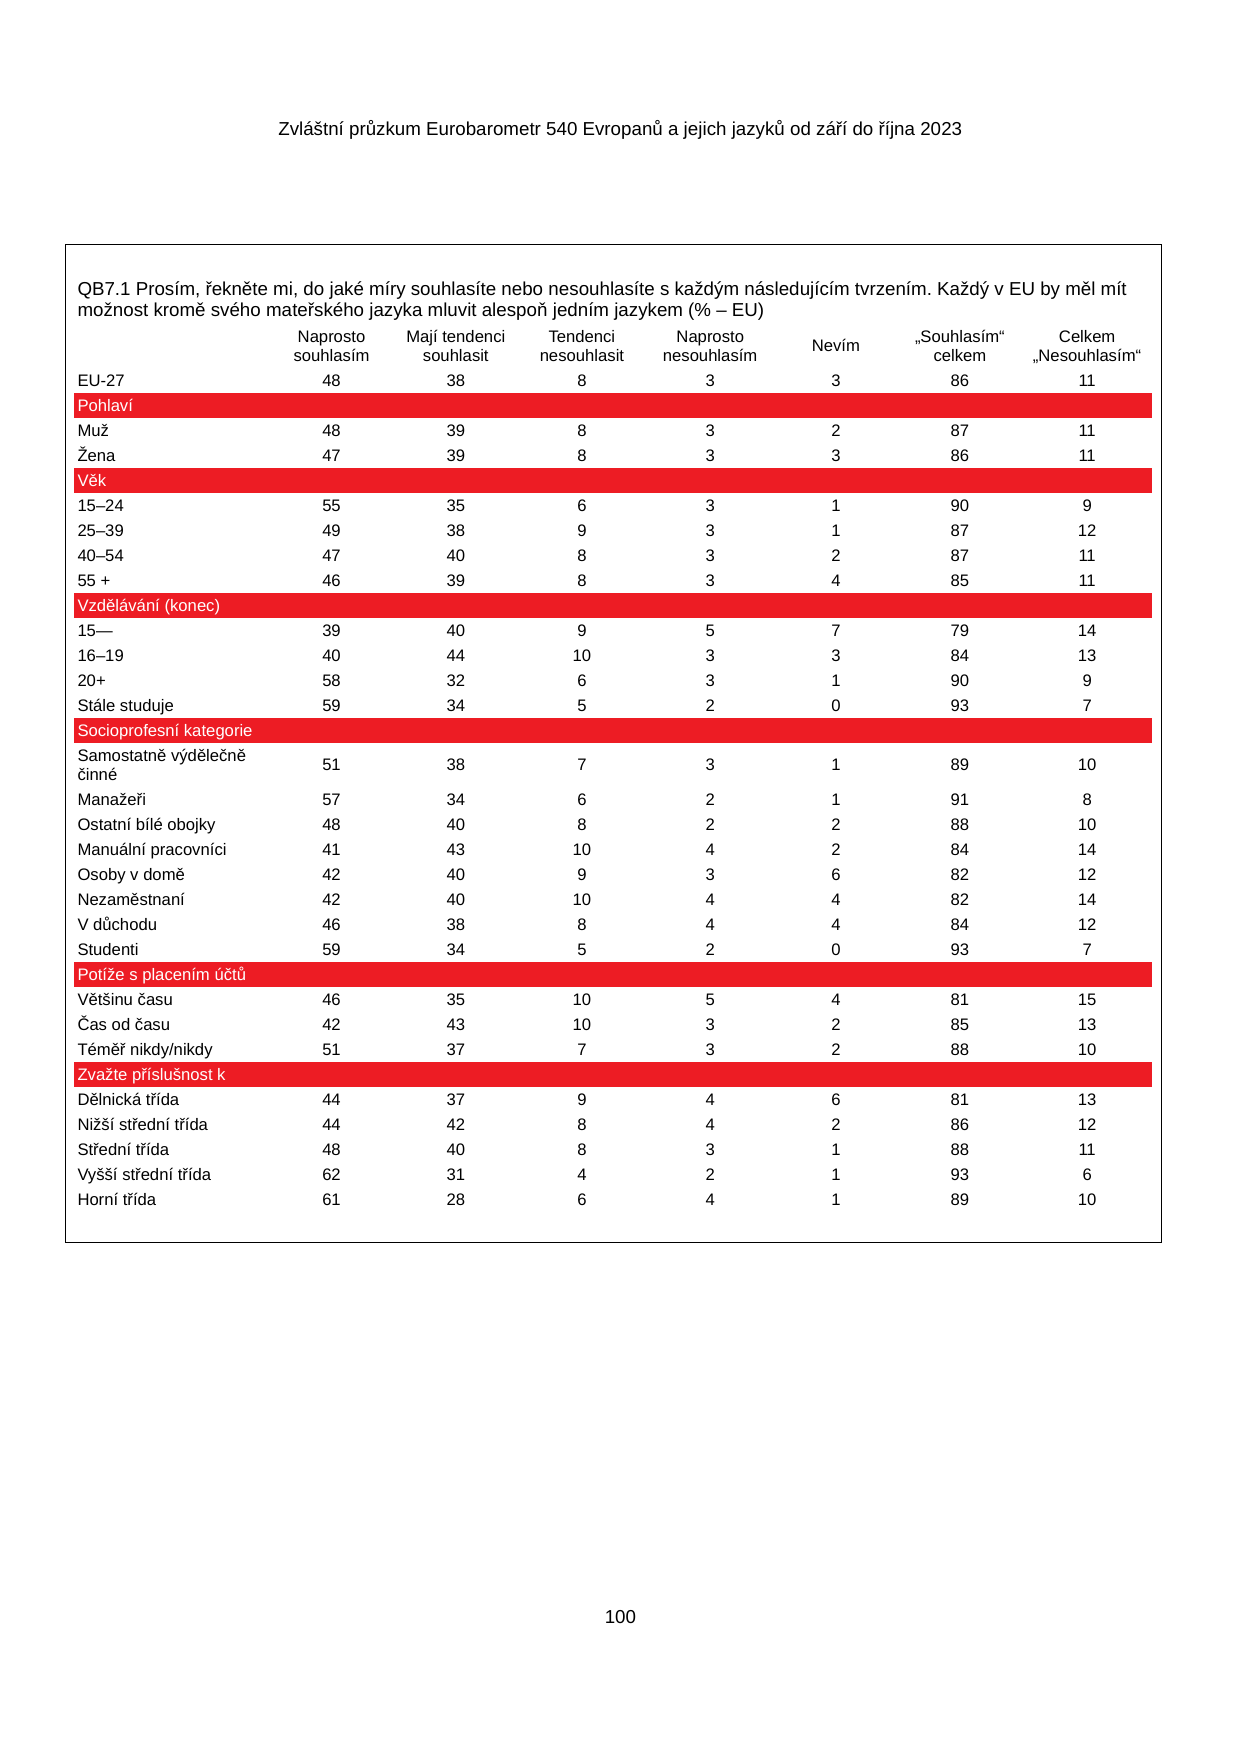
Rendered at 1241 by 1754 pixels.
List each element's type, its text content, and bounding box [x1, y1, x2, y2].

table_cell 84 [897, 837, 1022, 862]
table_cell 47 [269, 443, 394, 468]
table_cell 32 [394, 668, 518, 693]
table_cell Většinu času [74, 987, 269, 1012]
table_cell 11 [1022, 368, 1152, 393]
table_cell 4 [774, 887, 897, 912]
table_cell 13 [1022, 643, 1152, 668]
table_cell 13 [1022, 1012, 1152, 1037]
table_cell 13 [1022, 1087, 1152, 1112]
table_cell Vzdělávání (konec) [74, 593, 897, 618]
table_cell 79 [897, 618, 1022, 643]
table_cell 9 [518, 1087, 646, 1112]
table_cell 2 [646, 693, 774, 718]
table_cell 3 [774, 643, 897, 668]
table_cell 89 [897, 1187, 1022, 1212]
table_cell 42 [394, 1112, 518, 1137]
table_cell 4 [646, 837, 774, 862]
table_cell 3 [646, 418, 774, 443]
table_cell 6 [518, 668, 646, 693]
table_cell 10 [1022, 743, 1152, 787]
table_cell 4 [646, 887, 774, 912]
table_cell 88 [897, 1137, 1022, 1162]
table_cell 2 [646, 937, 774, 962]
table_cell 6 [518, 787, 646, 812]
table_cell 40 [394, 1137, 518, 1162]
table_cell [897, 718, 1022, 743]
table_cell 47 [269, 543, 394, 568]
table_header QB7.1 Prosím, řekněte mi, do jaké míry souhlasíte nebo nesouhlasíte s každým následujícím tvrzením. Každý v EU by měl mít možnost kromě svého mateřského jazyka mluvit alespoň jedním jazykem (% – EU) [74, 275, 1152, 323]
table_cell 2 [774, 812, 897, 837]
table_cell Osoby v domě [74, 862, 269, 887]
table_cell Nevím [774, 324, 897, 368]
table_cell 39 [269, 618, 394, 643]
table_cell 25–39 [74, 518, 269, 543]
table_cell Potíže s placením účtů [74, 962, 897, 987]
table_cell 86 [897, 368, 1022, 393]
table_cell 3 [646, 518, 774, 543]
table_cell 10 [518, 887, 646, 912]
table_cell „Souhlasím“ celkem [897, 324, 1022, 368]
table_cell 8 [518, 912, 646, 937]
table_cell [1022, 718, 1152, 743]
table_cell 11 [1022, 543, 1152, 568]
table_cell 40 [394, 887, 518, 912]
table_cell Věk [74, 468, 897, 493]
table_cell Téměř nikdy/nikdy [74, 1037, 269, 1062]
table_cell 14 [1022, 887, 1152, 912]
table_cell 1 [774, 1137, 897, 1162]
table_cell 8 [518, 1112, 646, 1137]
table_cell 7 [774, 618, 897, 643]
table_cell 12 [1022, 912, 1152, 937]
table_cell 38 [394, 368, 518, 393]
table_cell 11 [1022, 418, 1152, 443]
table_cell Naprosto nesouhlasím [646, 324, 774, 368]
table_cell Střední třída [74, 1137, 269, 1162]
table_cell 93 [897, 937, 1022, 962]
table_cell 9 [518, 862, 646, 887]
table_cell 10 [518, 837, 646, 862]
table_cell 8 [518, 568, 646, 593]
table_cell 3 [646, 862, 774, 887]
table_cell 9 [1022, 493, 1152, 518]
table_cell Stále studuje [74, 693, 269, 718]
table_cell 48 [269, 418, 394, 443]
table_cell 37 [394, 1087, 518, 1112]
table_cell 8 [518, 812, 646, 837]
table_cell EU-27 [74, 368, 269, 393]
table_cell 38 [394, 518, 518, 543]
table_cell 46 [269, 987, 394, 1012]
table_cell 2 [646, 812, 774, 837]
table_cell 39 [394, 443, 518, 468]
table_cell 5 [646, 987, 774, 1012]
table_cell 7 [1022, 693, 1152, 718]
table_cell 0 [774, 693, 897, 718]
table_cell 89 [897, 743, 1022, 787]
table_cell 15 [1022, 987, 1152, 1012]
table_cell 4 [646, 1187, 774, 1212]
table_cell 38 [394, 743, 518, 787]
table_cell 40 [394, 618, 518, 643]
table_cell 42 [269, 887, 394, 912]
table_cell 2 [774, 418, 897, 443]
table_cell 2 [646, 787, 774, 812]
table_cell 28 [394, 1187, 518, 1212]
table_cell 62 [269, 1162, 394, 1187]
table_cell 42 [269, 1012, 394, 1037]
table_cell 4 [518, 1162, 646, 1187]
table_cell Naprosto souhlasím [269, 324, 394, 368]
table_cell 82 [897, 887, 1022, 912]
table_cell 55 [269, 493, 394, 518]
table_cell 10 [1022, 812, 1152, 837]
table_cell 1 [774, 743, 897, 787]
table_cell 8 [518, 418, 646, 443]
table_cell 7 [518, 1037, 646, 1062]
table_cell 4 [774, 912, 897, 937]
table_cell 87 [897, 543, 1022, 568]
table_cell 15— [74, 618, 269, 643]
table_cell 34 [394, 787, 518, 812]
table_cell 8 [518, 543, 646, 568]
table_cell Ostatní bílé obojky [74, 812, 269, 837]
table_cell 57 [269, 787, 394, 812]
table_cell 6 [1022, 1162, 1152, 1187]
table_cell 8 [518, 1137, 646, 1162]
table_cell Pohlaví [74, 393, 897, 418]
table_cell 84 [897, 912, 1022, 937]
table_cell 55 + [74, 568, 269, 593]
table_cell 46 [269, 568, 394, 593]
table_cell Žena [74, 443, 269, 468]
table_cell 1 [774, 668, 897, 693]
table_cell 38 [394, 912, 518, 937]
table_cell [1022, 1062, 1152, 1087]
table_cell 43 [394, 1012, 518, 1037]
table_cell 4 [646, 912, 774, 937]
table_cell Nižší střední třída [74, 1112, 269, 1137]
table_cell [74, 324, 269, 368]
table_cell 3 [646, 543, 774, 568]
table_cell 3 [646, 443, 774, 468]
table_cell 41 [269, 837, 394, 862]
table_cell 16–19 [74, 643, 269, 668]
table_cell 2 [774, 1012, 897, 1037]
table_cell 9 [1022, 668, 1152, 693]
table_cell Vyšší střední třída [74, 1162, 269, 1187]
table_cell 3 [646, 1012, 774, 1037]
table_cell 1 [774, 1187, 897, 1212]
table_cell 3 [646, 1137, 774, 1162]
table_cell 11 [1022, 443, 1152, 468]
table_cell 90 [897, 668, 1022, 693]
table_cell 12 [1022, 1112, 1152, 1137]
table_cell 2 [774, 837, 897, 862]
table_cell 5 [646, 618, 774, 643]
table_cell 42 [269, 862, 394, 887]
table_cell 86 [897, 1112, 1022, 1137]
table_cell 8 [518, 368, 646, 393]
table_cell 59 [269, 693, 394, 718]
table_cell 6 [518, 493, 646, 518]
table_cell [1022, 468, 1152, 493]
table_cell 35 [394, 987, 518, 1012]
table_cell 31 [394, 1162, 518, 1187]
table_cell 7 [518, 743, 646, 787]
table_cell 6 [518, 1187, 646, 1212]
table_cell Studenti [74, 937, 269, 962]
table_cell Zvažte příslušnost k [74, 1062, 897, 1087]
table_cell 86 [897, 443, 1022, 468]
table_cell 48 [269, 812, 394, 837]
table_cell 9 [518, 618, 646, 643]
table_cell 5 [518, 937, 646, 962]
table_cell 2 [774, 543, 897, 568]
table_cell Horní třída [74, 1187, 269, 1212]
table_cell 34 [394, 937, 518, 962]
table_cell 3 [646, 1037, 774, 1062]
table_cell 58 [269, 668, 394, 693]
table_cell 40 [269, 643, 394, 668]
table_cell V důchodu [74, 912, 269, 937]
table_cell 10 [518, 643, 646, 668]
table_cell 15–24 [74, 493, 269, 518]
table_cell 3 [774, 443, 897, 468]
table_cell 10 [518, 987, 646, 1012]
table_cell 87 [897, 418, 1022, 443]
table_cell Celkem „Nesouhlasím“ [1022, 324, 1152, 368]
table_cell 10 [518, 1012, 646, 1037]
table_cell 46 [269, 912, 394, 937]
table_cell 48 [269, 1137, 394, 1162]
table_cell 40 [394, 543, 518, 568]
table_cell 4 [774, 568, 897, 593]
table_cell 14 [1022, 837, 1152, 862]
table_cell [1022, 393, 1152, 418]
table_cell 9 [518, 518, 646, 543]
table_cell 14 [1022, 618, 1152, 643]
table_cell 81 [897, 987, 1022, 1012]
table_cell Dělnická třída [74, 1087, 269, 1112]
table_cell [897, 593, 1022, 618]
table_cell 48 [269, 368, 394, 393]
table_cell 3 [646, 743, 774, 787]
table_cell Manuální pracovníci [74, 837, 269, 862]
table_cell 88 [897, 1037, 1022, 1062]
table_cell [897, 1062, 1022, 1087]
table_cell 91 [897, 787, 1022, 812]
table_cell 3 [646, 568, 774, 593]
table_cell 1 [774, 1162, 897, 1187]
table_cell 4 [646, 1087, 774, 1112]
table_cell 82 [897, 862, 1022, 887]
table_cell 10 [1022, 1037, 1152, 1062]
table_cell [897, 468, 1022, 493]
table_cell 3 [646, 668, 774, 693]
table_cell Socioprofesní kategorie [74, 718, 897, 743]
table_cell 37 [394, 1037, 518, 1062]
table_cell [897, 393, 1022, 418]
table_cell 7 [1022, 937, 1152, 962]
table_cell 3 [646, 368, 774, 393]
table_cell 61 [269, 1187, 394, 1212]
table_cell 34 [394, 693, 518, 718]
table_cell 93 [897, 693, 1022, 718]
table_cell 0 [774, 937, 897, 962]
table_cell 2 [774, 1112, 897, 1137]
table_cell 59 [269, 937, 394, 962]
table_cell 20+ [74, 668, 269, 693]
table_cell 1 [774, 787, 897, 812]
table_cell 85 [897, 568, 1022, 593]
table_cell 81 [897, 1087, 1022, 1112]
table_cell 8 [518, 443, 646, 468]
table_cell 1 [774, 518, 897, 543]
table_cell 6 [774, 1087, 897, 1112]
table_cell 51 [269, 1037, 394, 1062]
table_cell Tendenci nesouhlasit [518, 324, 646, 368]
table_cell 51 [269, 743, 394, 787]
table_cell 43 [394, 837, 518, 862]
table_cell 4 [646, 1112, 774, 1137]
table_cell Manažeři [74, 787, 269, 812]
table_cell 49 [269, 518, 394, 543]
table_cell 39 [394, 418, 518, 443]
table_cell 1 [774, 493, 897, 518]
table_cell 87 [897, 518, 1022, 543]
table_cell 5 [518, 693, 646, 718]
table_cell [897, 962, 1022, 987]
table_cell 10 [1022, 1187, 1152, 1212]
table_cell 90 [897, 493, 1022, 518]
table_cell 11 [1022, 1137, 1152, 1162]
table_cell 2 [774, 1037, 897, 1062]
table_cell 12 [1022, 862, 1152, 887]
table_cell 40 [394, 862, 518, 887]
table_cell 44 [269, 1112, 394, 1137]
table_cell 39 [394, 568, 518, 593]
table_cell Samostatně výdělečně činné [74, 743, 269, 787]
table_cell 2 [646, 1162, 774, 1187]
table_cell 40 [394, 812, 518, 837]
table_cell 8 [1022, 787, 1152, 812]
table_cell 35 [394, 493, 518, 518]
table_cell 93 [897, 1162, 1022, 1187]
table_cell 6 [774, 862, 897, 887]
table_cell 85 [897, 1012, 1022, 1037]
table_cell Mají tendenci souhlasit [394, 324, 518, 368]
table_cell 3 [646, 643, 774, 668]
table_cell [1022, 962, 1152, 987]
table_cell Nezaměstnaní [74, 887, 269, 912]
table_cell 44 [269, 1087, 394, 1112]
table_cell Muž [74, 418, 269, 443]
table_cell [1022, 593, 1152, 618]
table_cell 12 [1022, 518, 1152, 543]
table_cell 4 [774, 987, 897, 1012]
table_cell 11 [1022, 568, 1152, 593]
table_cell 40–54 [74, 543, 269, 568]
table_cell 84 [897, 643, 1022, 668]
table_cell 44 [394, 643, 518, 668]
table_cell 3 [774, 368, 897, 393]
table_cell 3 [646, 493, 774, 518]
table_cell 88 [897, 812, 1022, 837]
table_cell Čas od času [74, 1012, 269, 1037]
